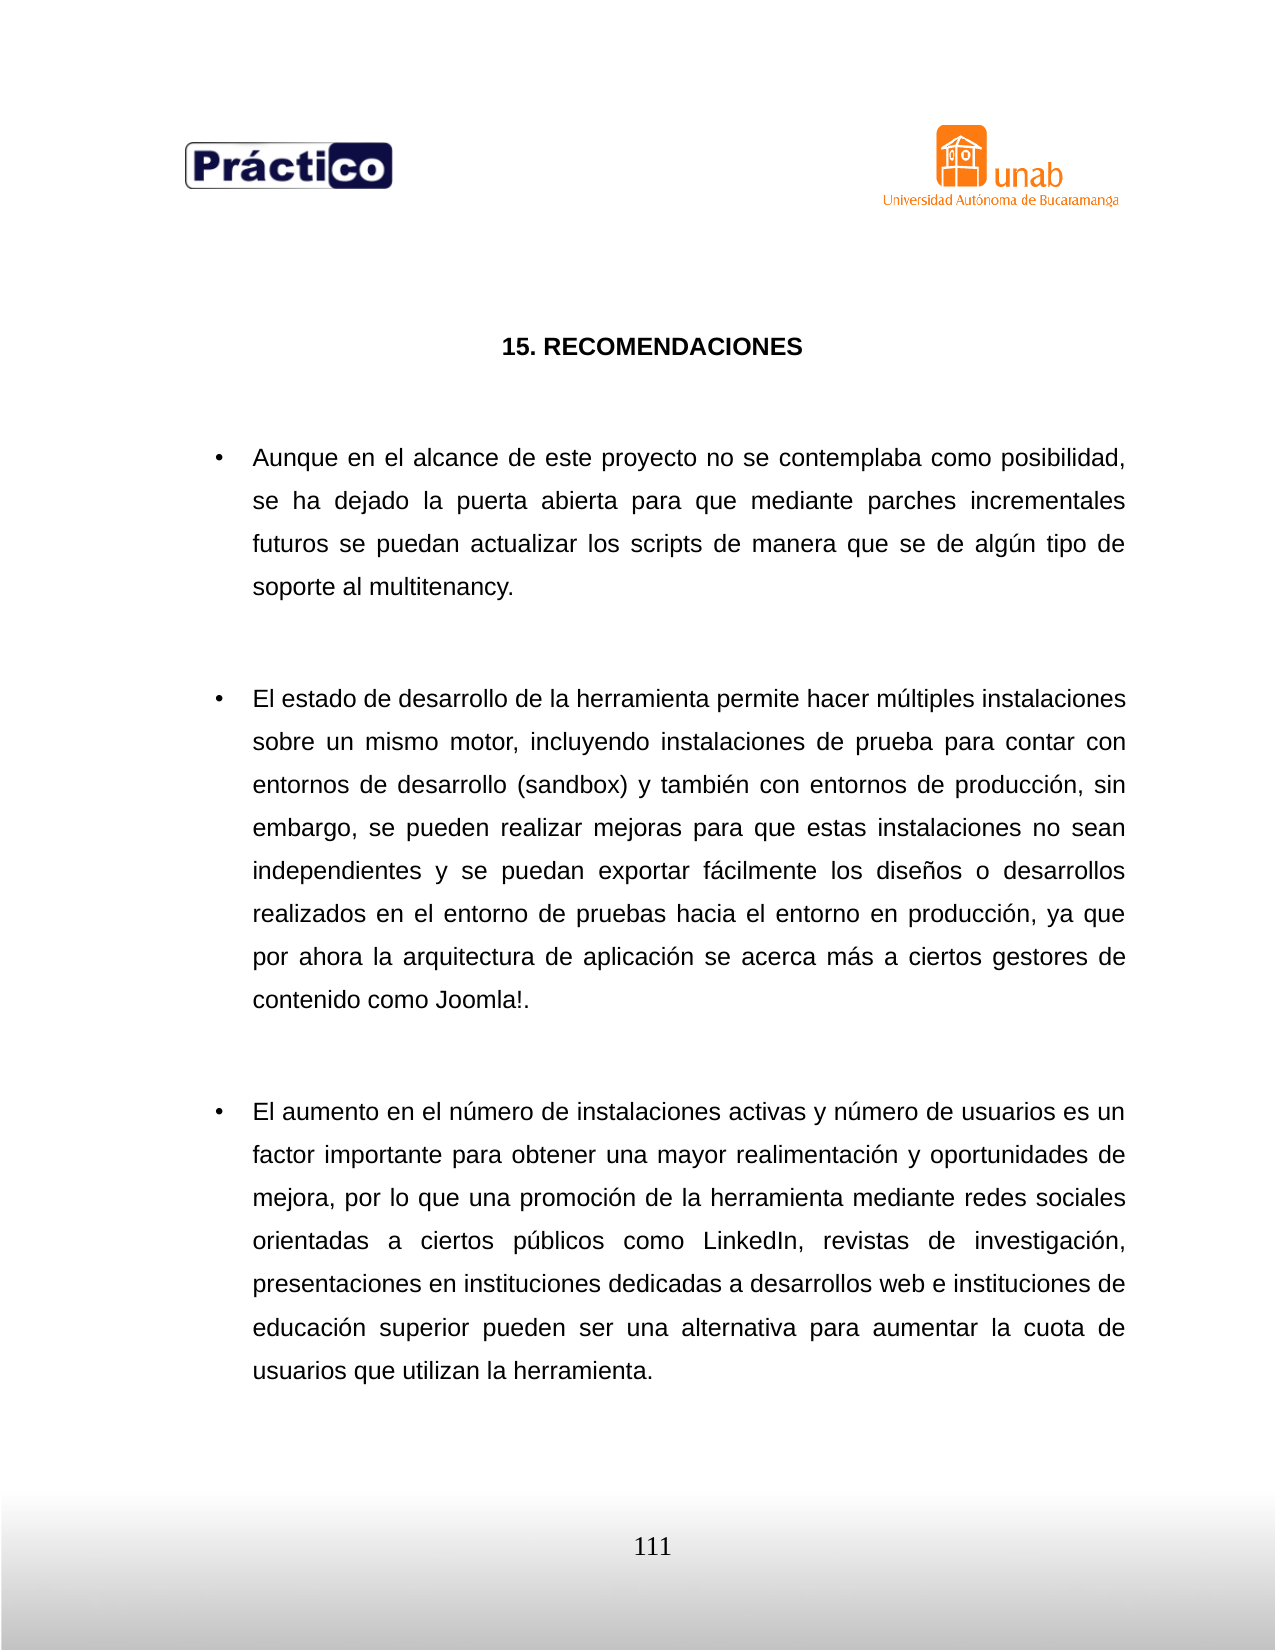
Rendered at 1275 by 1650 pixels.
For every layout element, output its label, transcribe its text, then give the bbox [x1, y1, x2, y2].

list El aumento en el número de instalaciones activas y número de usuarios es un factor importante para obtener una mayor realimentación y oportunidades de mejora, por lo que una promoción de la herramienta mediante redes sociales orientadas a ciertos públicos como LinkedIn, revistas de investigación, presentaciones en instituciones dedicadas a desarrollos web e instituciones de educación superior pueden ser una alternativa para aumentar la cuota de usuarios que utilizan la herramienta. [215, 1097, 1127, 1384]
list El estado de desarrollo de la herramienta permite hacer múltiples instalaciones sobre un mismo motor, incluyendo instalaciones de prueba para contar con entornos de desarrollo (sandbox) y también con entornos de producción, sin embargo, se pueden realizar mejoras para que estas instalaciones no sean independientes y se puedan exportar fácilmente los diseños o desarrollos realizados en el entorno de pruebas hacia el entorno en producción, ya que por ahora la arquitectura de aplicación se acerca más a ciertos gestores de contenido como Joomla!. [215, 683, 1127, 1014]
text 15. RECOMENDACIONES [177, 332, 1127, 360]
picture [182, 140, 395, 191]
picture [1, 1472, 1275, 1650]
list Aunque en el alcance de este proyecto no se contemplaba como posibilidad, se ha dejado la puerta abierta para que mediante parches incrementales futuros se puedan actualizar los scripts de manera que se de algún tipo de soporte al multitenancy. [215, 443, 1127, 601]
picture [883, 125, 1119, 207]
